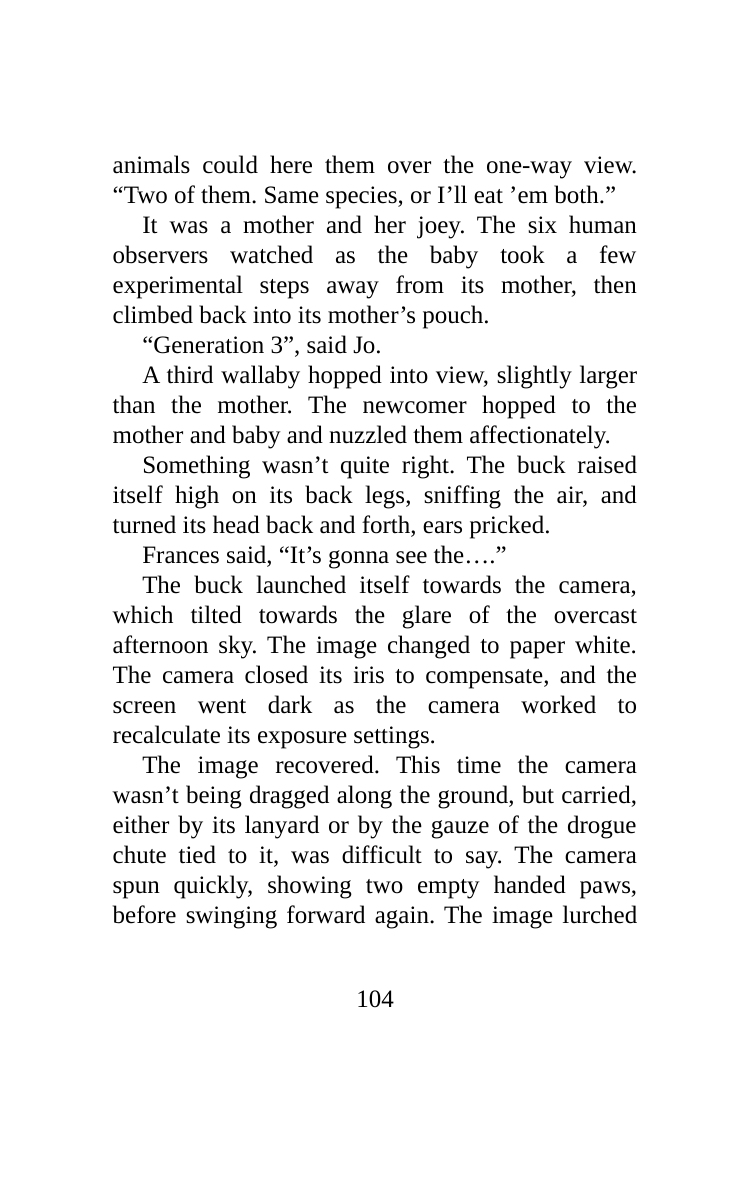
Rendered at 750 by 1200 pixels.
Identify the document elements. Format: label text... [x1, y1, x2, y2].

text Frances said, “It’s gonna see the….” [112, 540, 637, 570]
text The image recovered. This time the camera wasn’t being dragged along the ground, but carried, either by its lanyard or by the gauze of the drogue chute tied to it, was difficult to say. The camera spun quickly, showing two empty handed paws, before swinging forward again. The image lurched [112, 750, 637, 930]
text The buck launched itself towards the camera, which tilted towards the glare of the overcast afternoon sky. The image changed to paper white. The camera closed its iris to compensate, and the screen went dark as the camera worked to recalculate its exposure settings. [112, 570, 637, 750]
text “Generation 3”, said Jo. [112, 330, 637, 360]
text It was a mother and her joey. The six human observers watched as the baby took a few experimental steps away from its mother, then climbed back into its mother’s pouch. [112, 210, 637, 330]
text animals could here them over the one-way view. “Two of them. Same species, or I’ll eat ’em both.” [112, 150, 637, 210]
text Something wasn’t quite right. The buck raised itself high on its back legs, sniffing the air, and turned its head back and forth, ears pricked. [112, 450, 637, 540]
text A third wallaby hopped into view, slightly larger than the mother. The newcomer hopped to the mother and baby and nuzzled them affectionately. [112, 360, 637, 450]
